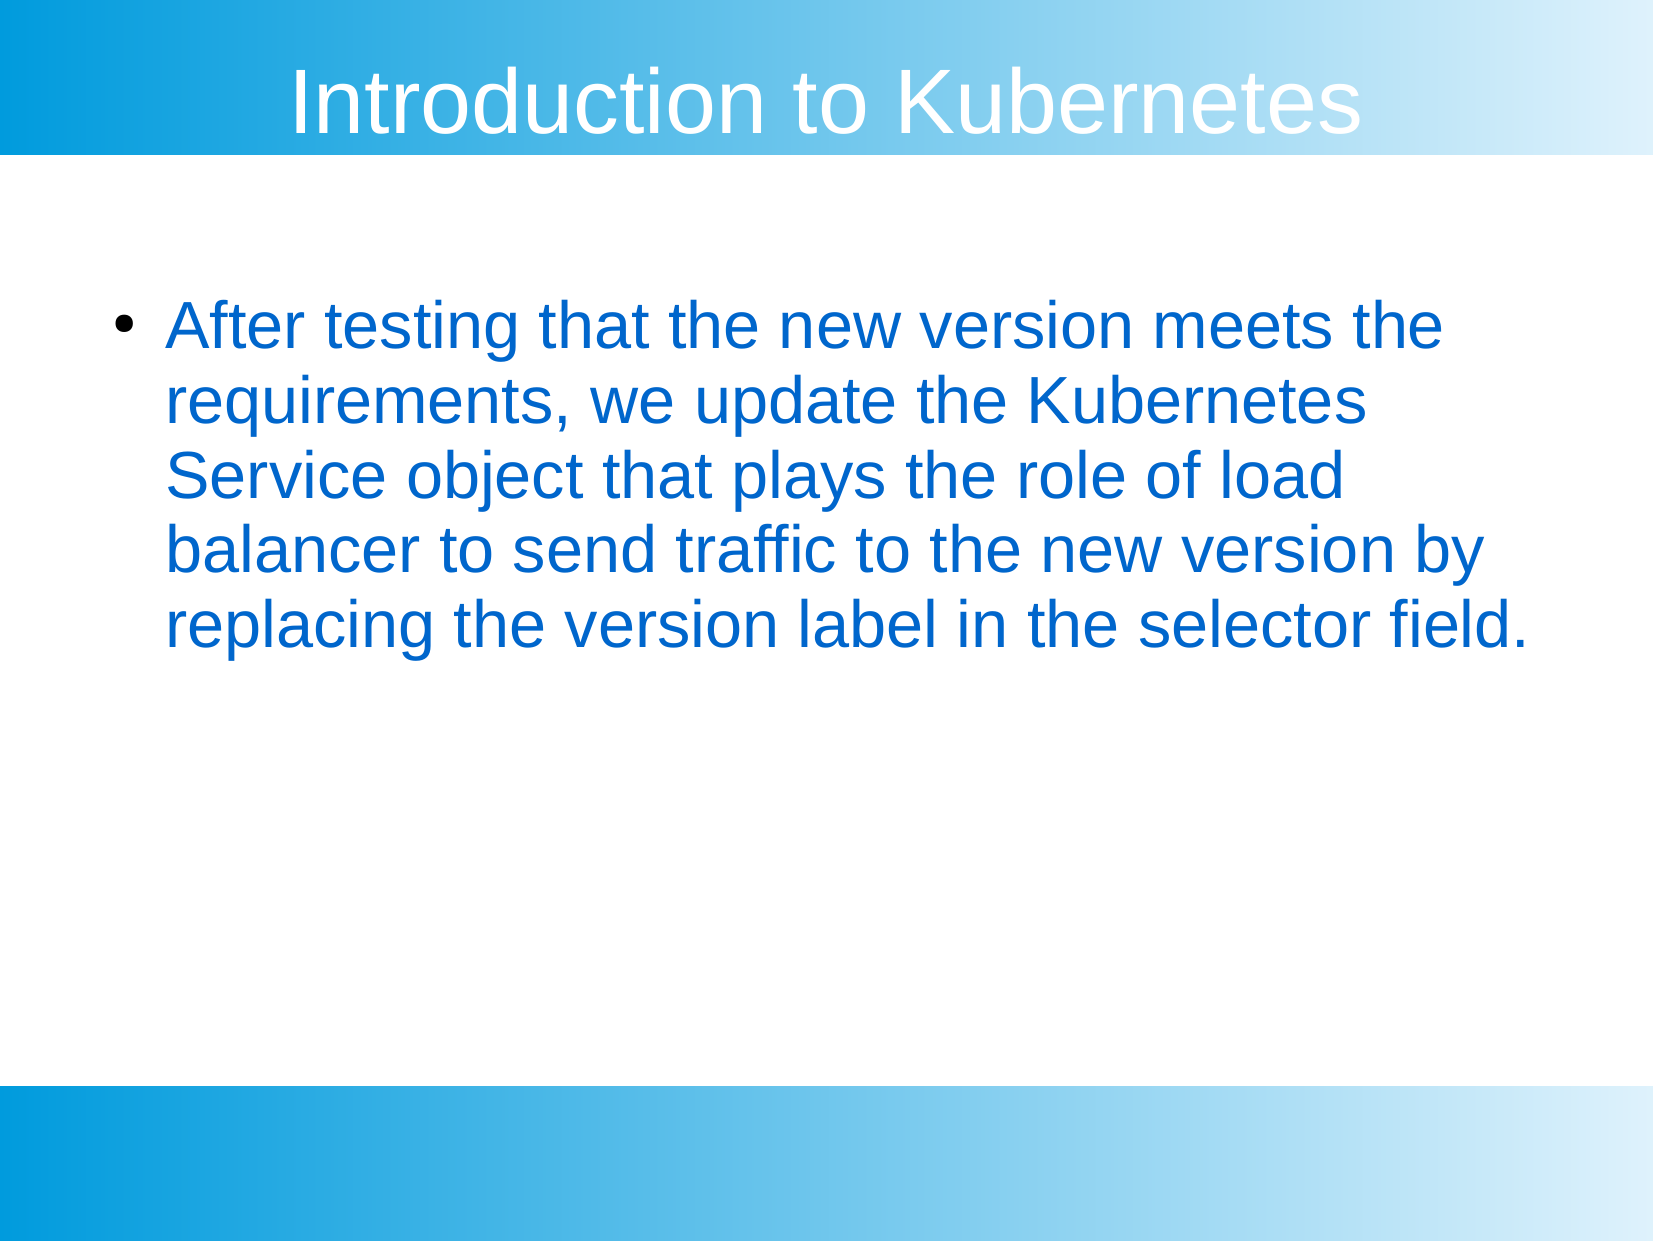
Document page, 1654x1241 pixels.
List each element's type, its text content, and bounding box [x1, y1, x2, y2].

title Introduction to Kubernetes [82, 49, 1571, 155]
list After testing that the new version meets the requirements, we update the Kubernetes Service object that plays the role of load balancer to send traffic to the new version by replacing the version label in the selector field. [94, 183, 1583, 650]
